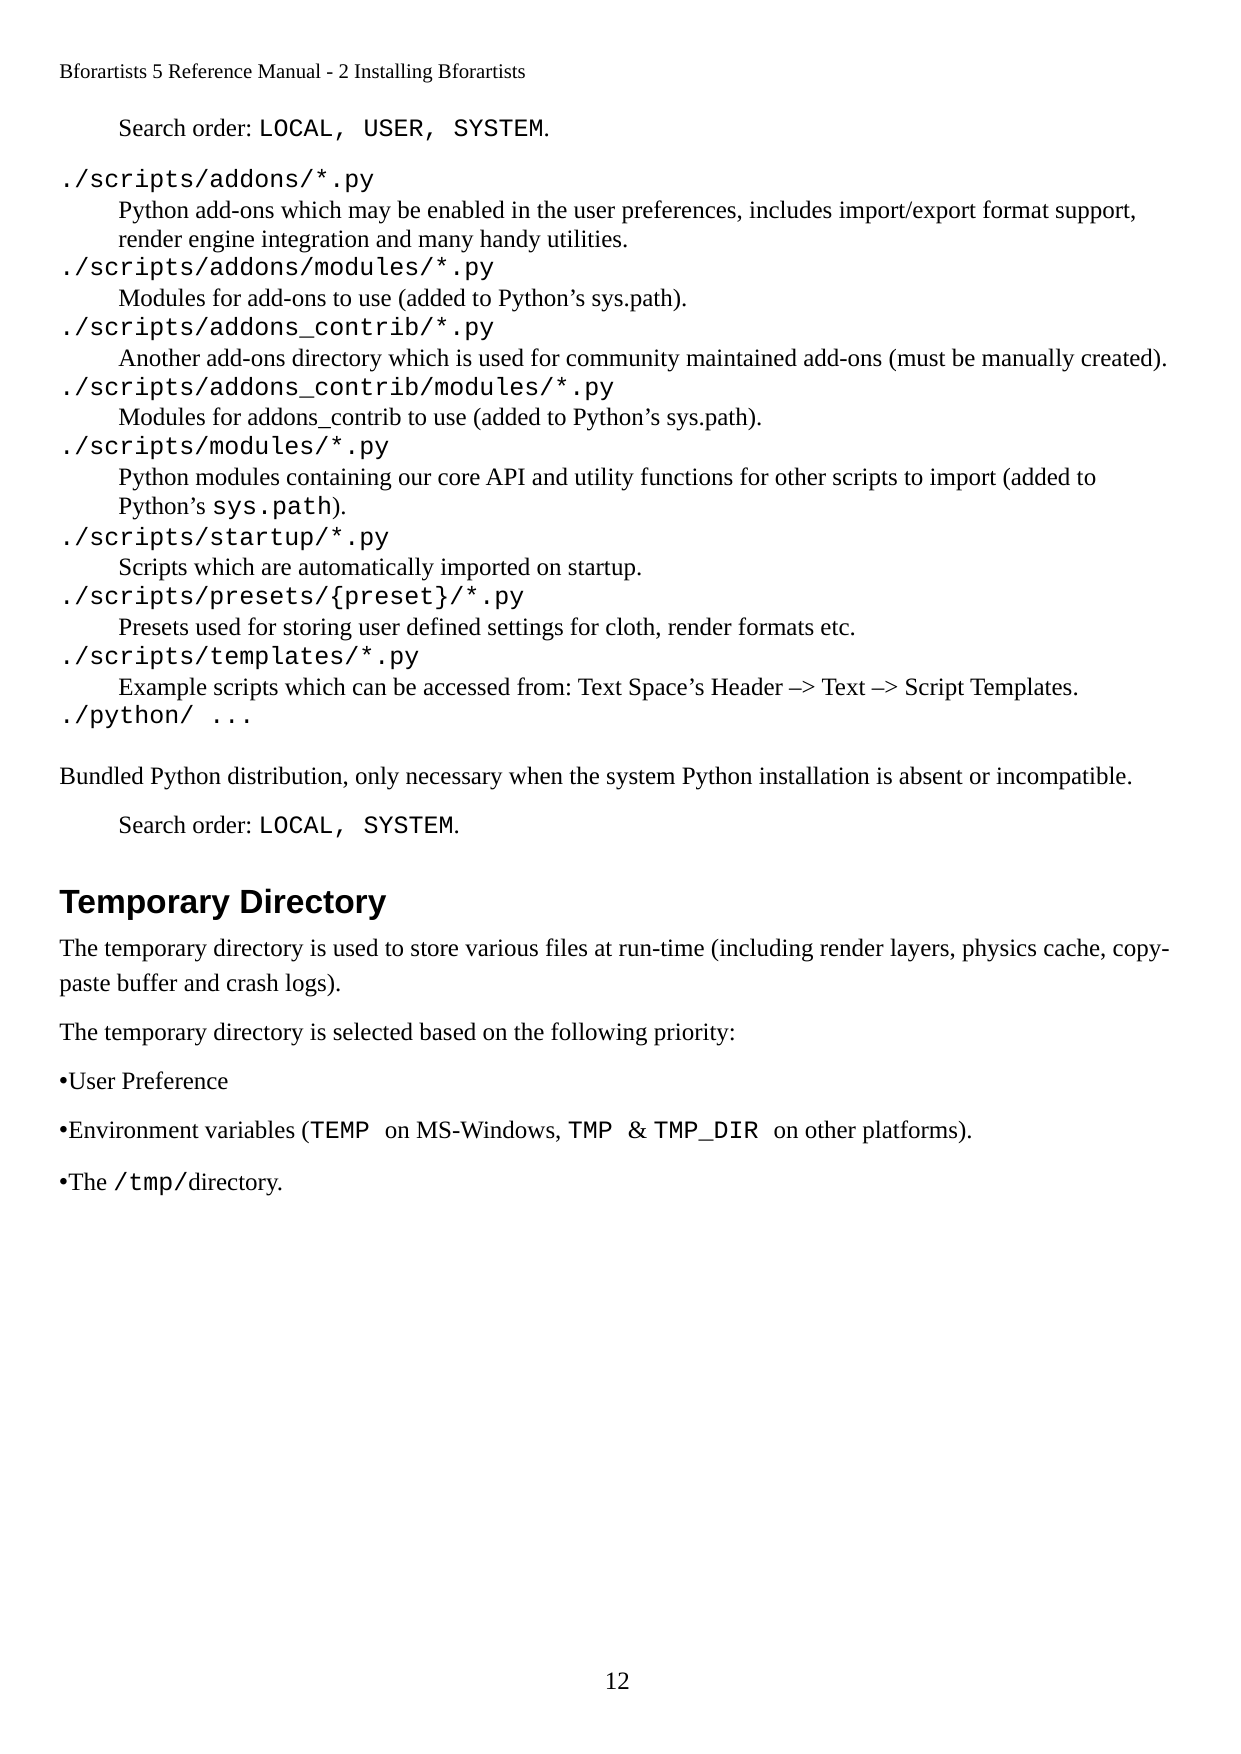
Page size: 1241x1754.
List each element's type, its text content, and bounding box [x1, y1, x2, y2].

list Python add-ons which may be enabled in the user preferences, includes import/export format support, render engine integration and many handy utilities. [118, 195, 1181, 252]
list User Preference [59, 1066, 1181, 1095]
subtitle ./scripts/startup/*.py [59, 522, 1181, 552]
list Modules for addons_contrib to use (added to Python’s sys.path). [118, 402, 1181, 431]
subtitle Temporary Directory [59, 882, 1181, 921]
list Modules for add-ons to use (added to Python’s sys.path). [118, 283, 1181, 312]
subtitle ./scripts/modules/*.py [59, 431, 1181, 462]
text Bundled Python distribution, only necessary when the system Python installation is absent or incompatible. [59, 761, 1181, 789]
list Scripts which are automatically imported on startup. [118, 552, 1181, 581]
list Another add-ons directory which is used for community maintained add-ons (must be manually created). [118, 343, 1181, 372]
subtitle ./scripts/addons_contrib/*.py [59, 312, 1181, 343]
text Search order: LOCAL, USER, SYSTEM. [118, 113, 1181, 143]
list Example scripts which can be accessed from: Text Space’s Header –> Text –> Script Templates. [118, 672, 1181, 700]
list The /tmp/directory. [59, 1167, 1181, 1197]
subtitle ./scripts/addons/*.py [59, 164, 1181, 195]
text The temporary directory is used to store various files at run-time (including render layers, physics cache, copy-paste buffer and crash logs). [59, 933, 1181, 997]
subtitle ./scripts/addons_contrib/modules/*.py [59, 372, 1181, 402]
text Search order: LOCAL, SYSTEM. [118, 810, 1181, 841]
subtitle ./scripts/templates/*.py [59, 641, 1181, 672]
subtitle ./python/ ... [59, 700, 1181, 731]
list Presets used for storing user defined settings for cloth, render formats etc. [118, 612, 1181, 641]
list Environment variables (TEMP on MS-Windows, TMP & TMP_DIR on other platforms). [59, 1115, 1181, 1146]
text The temporary directory is selected based on the following priority: [59, 1017, 1181, 1046]
subtitle ./scripts/presets/{preset}/*.py [59, 581, 1181, 612]
list Python modules containing our core API and utility functions for other scripts to import (added to Python’s sys.path). [118, 462, 1181, 522]
subtitle ./scripts/addons/modules/*.py [59, 252, 1181, 283]
